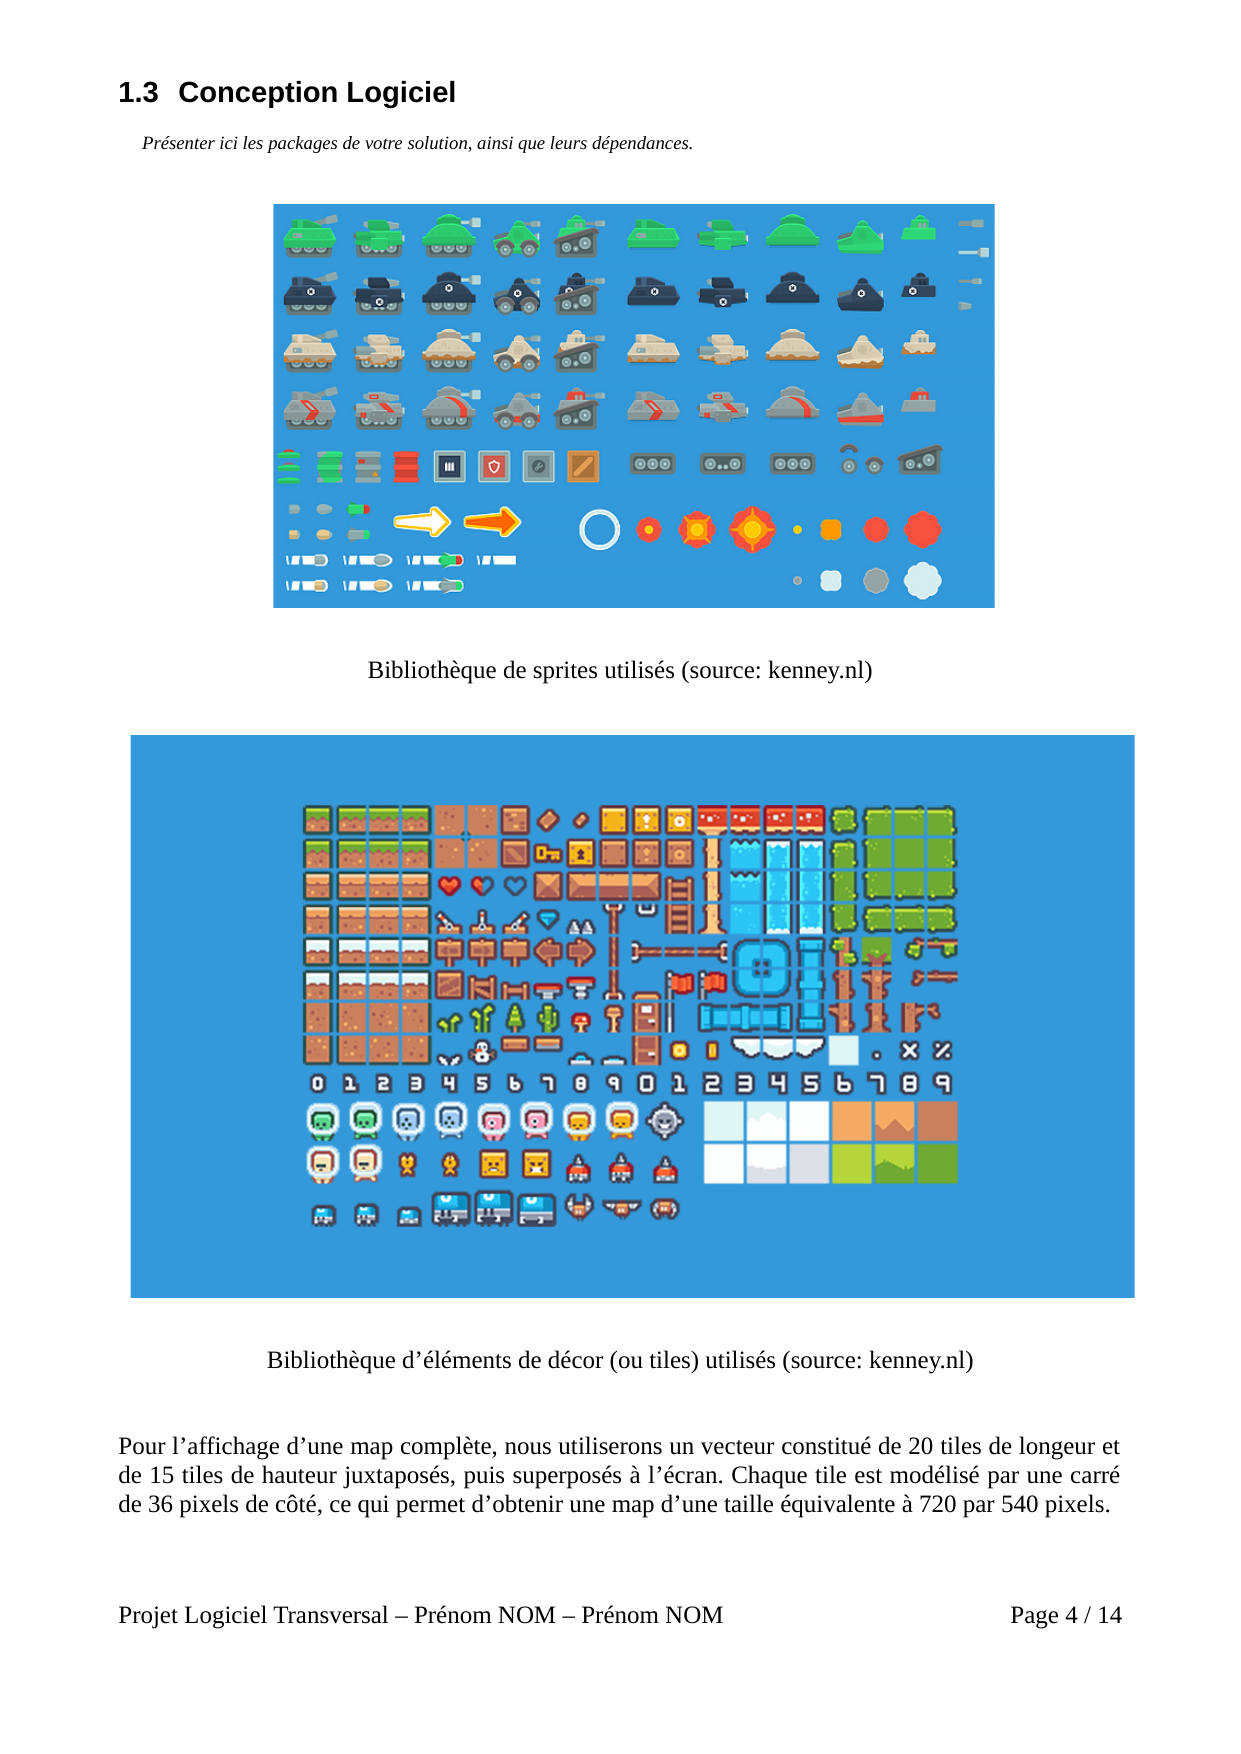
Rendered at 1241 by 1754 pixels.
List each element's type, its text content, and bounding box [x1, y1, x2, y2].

picture [273, 204, 995, 608]
text Pour l’affichage d’une map complète, nous utiliserons un vecteur constitué de 20 tiles de longeur et de 15 tiles de hauteur juxtaposés, puis superposés à l’écran. Chaque tile est modélisé par une carré de 36 pixels de côté, ce qui permet d’obtenir une map d’une taille équivalente à 720 par 540 pixels. [118, 1431, 1122, 1517]
text Bibliothèque de sprites utilisés (source: kenney.nl) [118, 655, 1122, 684]
picture [130, 735, 1135, 1298]
text Bibliothèque d’éléments de décor (ou tiles) utilisés (source: kenney.nl) [118, 1345, 1122, 1374]
subtitle Conception Logiciel [118, 75, 1122, 108]
text Présenter ici les packages de votre solution, ainsi que leurs dépendances. [142, 132, 1122, 154]
